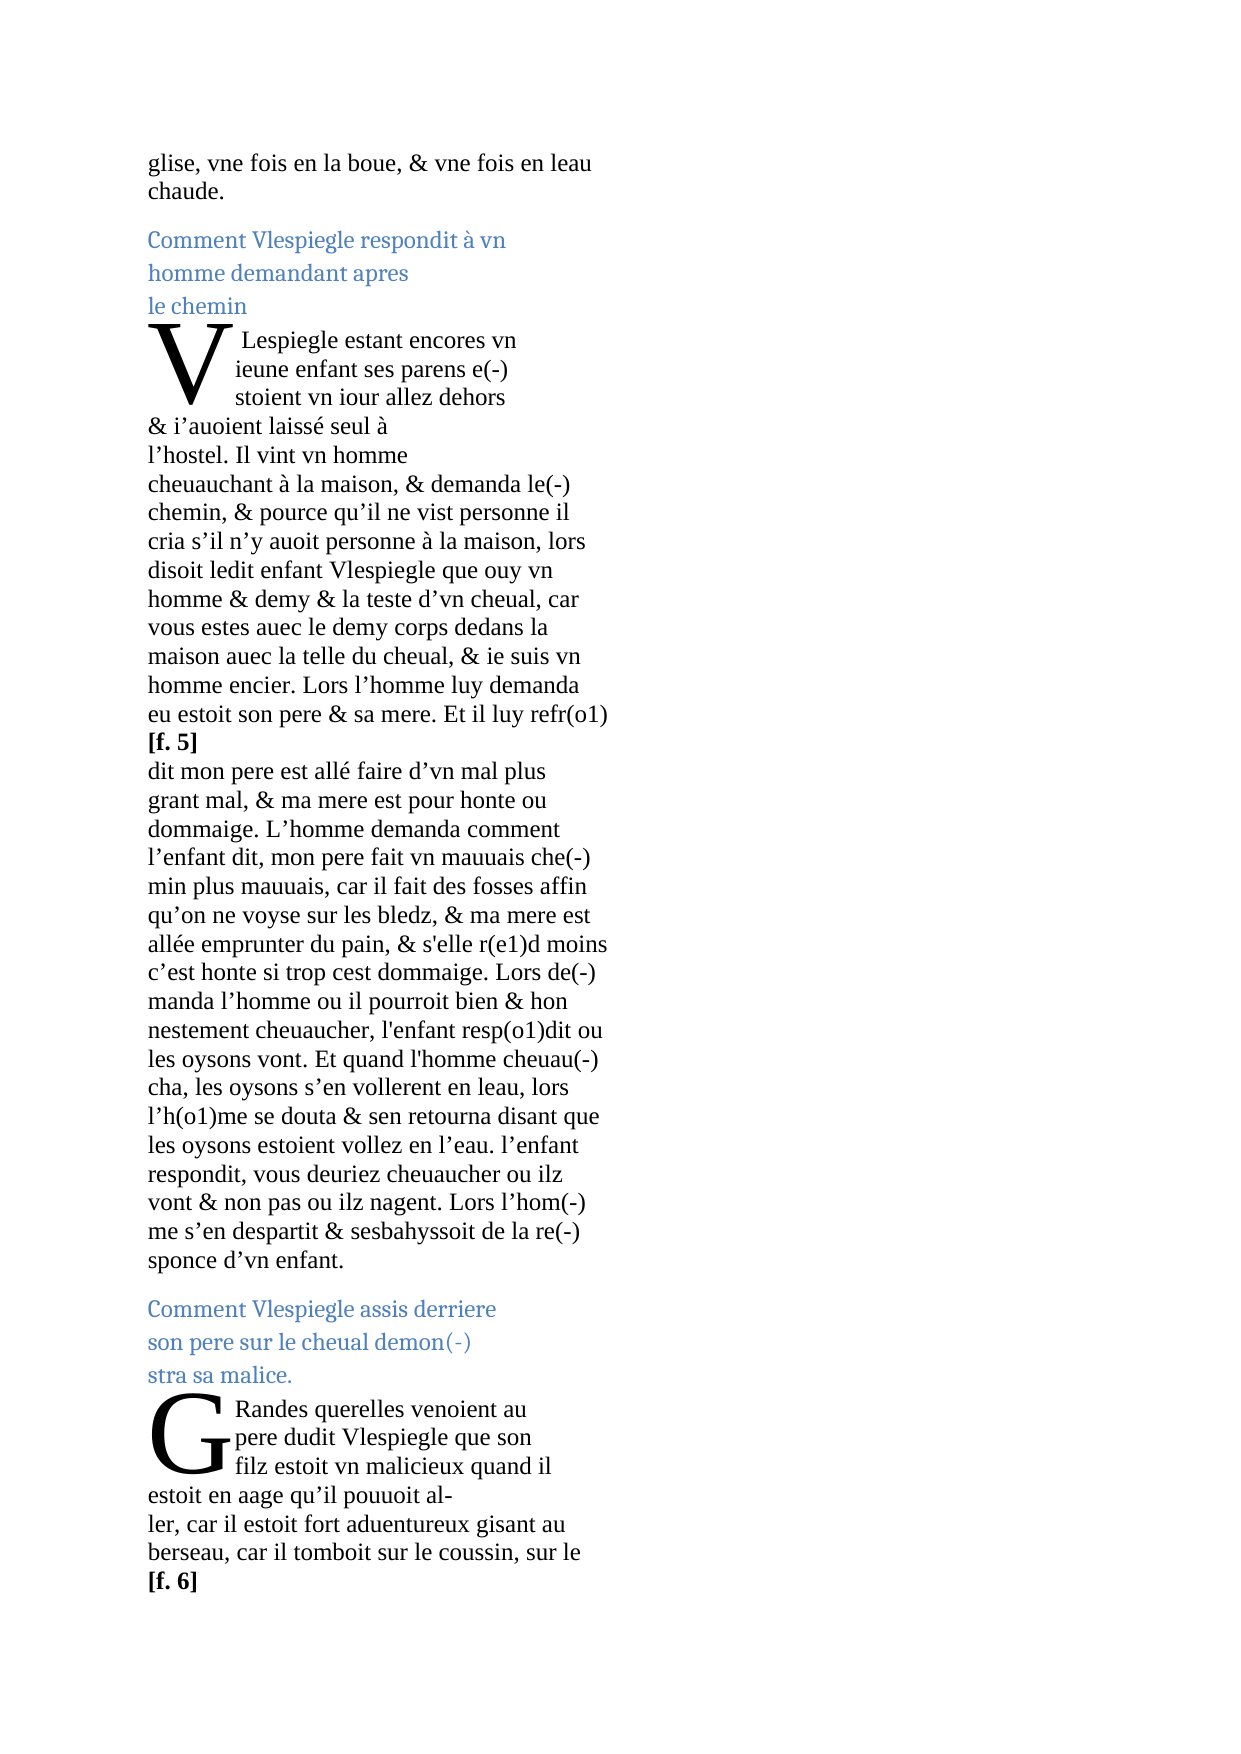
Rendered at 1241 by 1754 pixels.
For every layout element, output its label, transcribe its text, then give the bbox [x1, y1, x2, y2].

text glise, vne fois en la boue, & vne fois en leau chaude. [148, 148, 1093, 205]
subtitle Comment Vlespiegle respondit à vn homme demandant apres le chemin [148, 226, 1093, 321]
text V Lespiegle estant encores vn ieune enfant ses parens e(-) stoient vn iour allez dehors & i’auoient laissé seul à l’hostel. Il vint vn homme cheuauchant à la maison, & demanda le(-) chemin, & pource qu’il ne vist personne il cria s’il n’y auoit personne à la maison, lors disoit ledit enfant Vlespiegle que ouy vn homme & demy & la teste d’vn cheual, car vous estes auec le demy corps dedans la maison auec la telle du cheual, & ie suis vn homme encier. Lors l’homme luy demanda eu estoit son pere & sa mere. Et il luy refr(o1) [f. 5] [148, 325, 1093, 756]
text dit mon pere est allé faire d’vn mal plus grant mal, & ma mere est pour honte ou dommaige. L’homme demanda comment l’enfant dit, mon pere fait vn mauuais che(-) min plus mauuais, car il fait des fosses affin qu’on ne voyse sur les bledz, & ma mere est allée emprunter du pain, & s'elle r(e1)d moins c’est honte si trop cest dommaige. Lors de(-) manda l’homme ou il pourroit bien & hon nestement cheuaucher, l'enfant resp(o1)dit ou les oysons vont. Et quand l'homme cheuau(-) cha, les oysons s’en vollerent en leau, lors l’h(o1)me se douta & sen retourna disant que les oysons estoient vollez en l’eau. l’enfant respondit, vous deuriez cheuaucher ou ilz vont & non pas ou ilz nagent. Lors l’hom(-) me s’en despartit & sesbahyssoit de la re(-) sponce d’vn enfant. [148, 756, 1093, 1274]
text GRandes querelles venoient au pere dudit Vlespiegle que son filz estoit vn malicieux quand il estoit en aage qu’il pouuoit al- [148, 1394, 1093, 1509]
text ler, car il estoit fort aduentureux gisant au berseau, car il tomboit sur le coussin, sur le [f. 6] [148, 1509, 1093, 1595]
subtitle Comment Vlespiegle assis derriere son pere sur le cheual demon(-) stra sa malice. [148, 1294, 1093, 1389]
